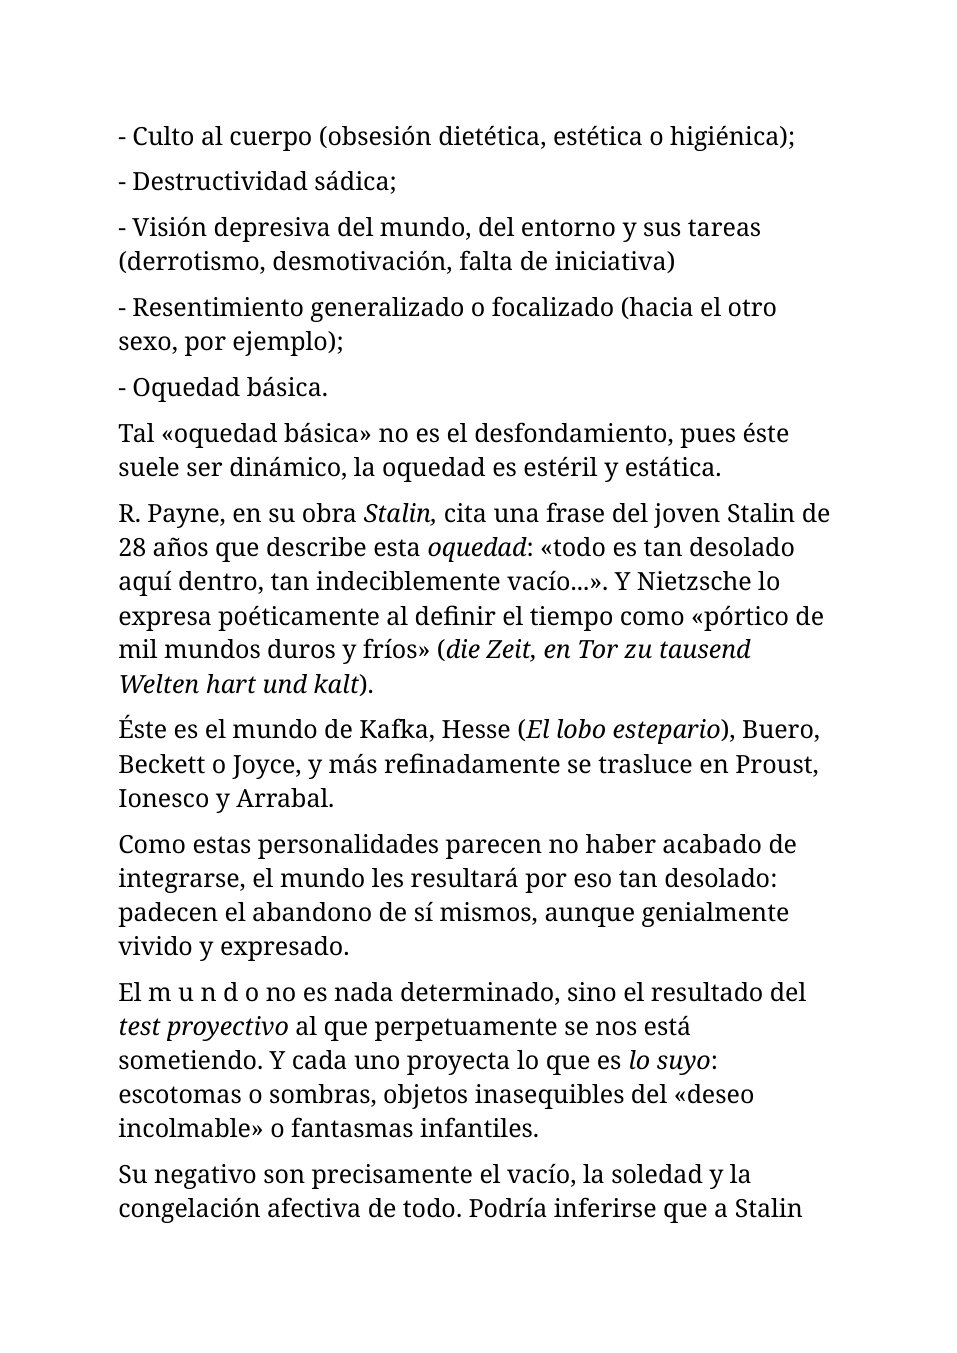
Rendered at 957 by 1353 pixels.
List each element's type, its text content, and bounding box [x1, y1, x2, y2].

text - Resentimiento generalizado o focalizado (hacia el otro sexo, por ejemplo); [118, 290, 838, 358]
text Éste es el mundo de Kafka, Hesse (El lobo estepario), Buero, Beckett o Joyce, y más refinadamente se trasluce en Proust, Ionesco y Arrabal. [118, 712, 838, 814]
text Su negativo son precisamente el vacío, la soledad y la congelación afectiva de todo. Podría inferirse que a Stalin [118, 1157, 838, 1225]
text - Visión depresiva del mundo, del entorno y sus tareas (derrotismo, desmotivación, falta de iniciativa) [118, 210, 838, 278]
text R. Payne, en su obra Stalin, cita una frase del joven Stalin de 28 años que describe esta oquedad: «todo es tan desolado aquí dentro, tan indeciblemente vacío...». Y Nietzsche lo expresa poéticamente al definir el tiempo como «pórtico de mil mundos duros y fríos» (die Zeit, en Tor zu tausend Welten hart und kalt). [118, 496, 838, 700]
text Tal «oquedad básica» no es el desfondamiento, pues éste suele ser dinámico, la oquedad es estéril y estática. [118, 416, 838, 484]
text - Oquedad básica. [118, 370, 838, 404]
text - Destructividad sádica; [118, 164, 838, 198]
text Como estas personalidades parecen no haber acabado de integrarse, el mundo les resultará por eso tan desolado: padecen el abandono de sí mismos, aunque genialmente vivido y expresado. [118, 826, 838, 962]
text El m u n d o no es nada determinado, sino el resultado del test proyectivo al que perpetuamente se nos está sometiendo. Y cada uno proyecta lo que es lo suyo: escotomas o sombras, objetos inasequibles del «deseo incolmable» o fantasmas infantiles. [118, 974, 838, 1145]
text - Culto al cuerpo (obsesión dietética, estética o higiénica); [118, 118, 838, 152]
